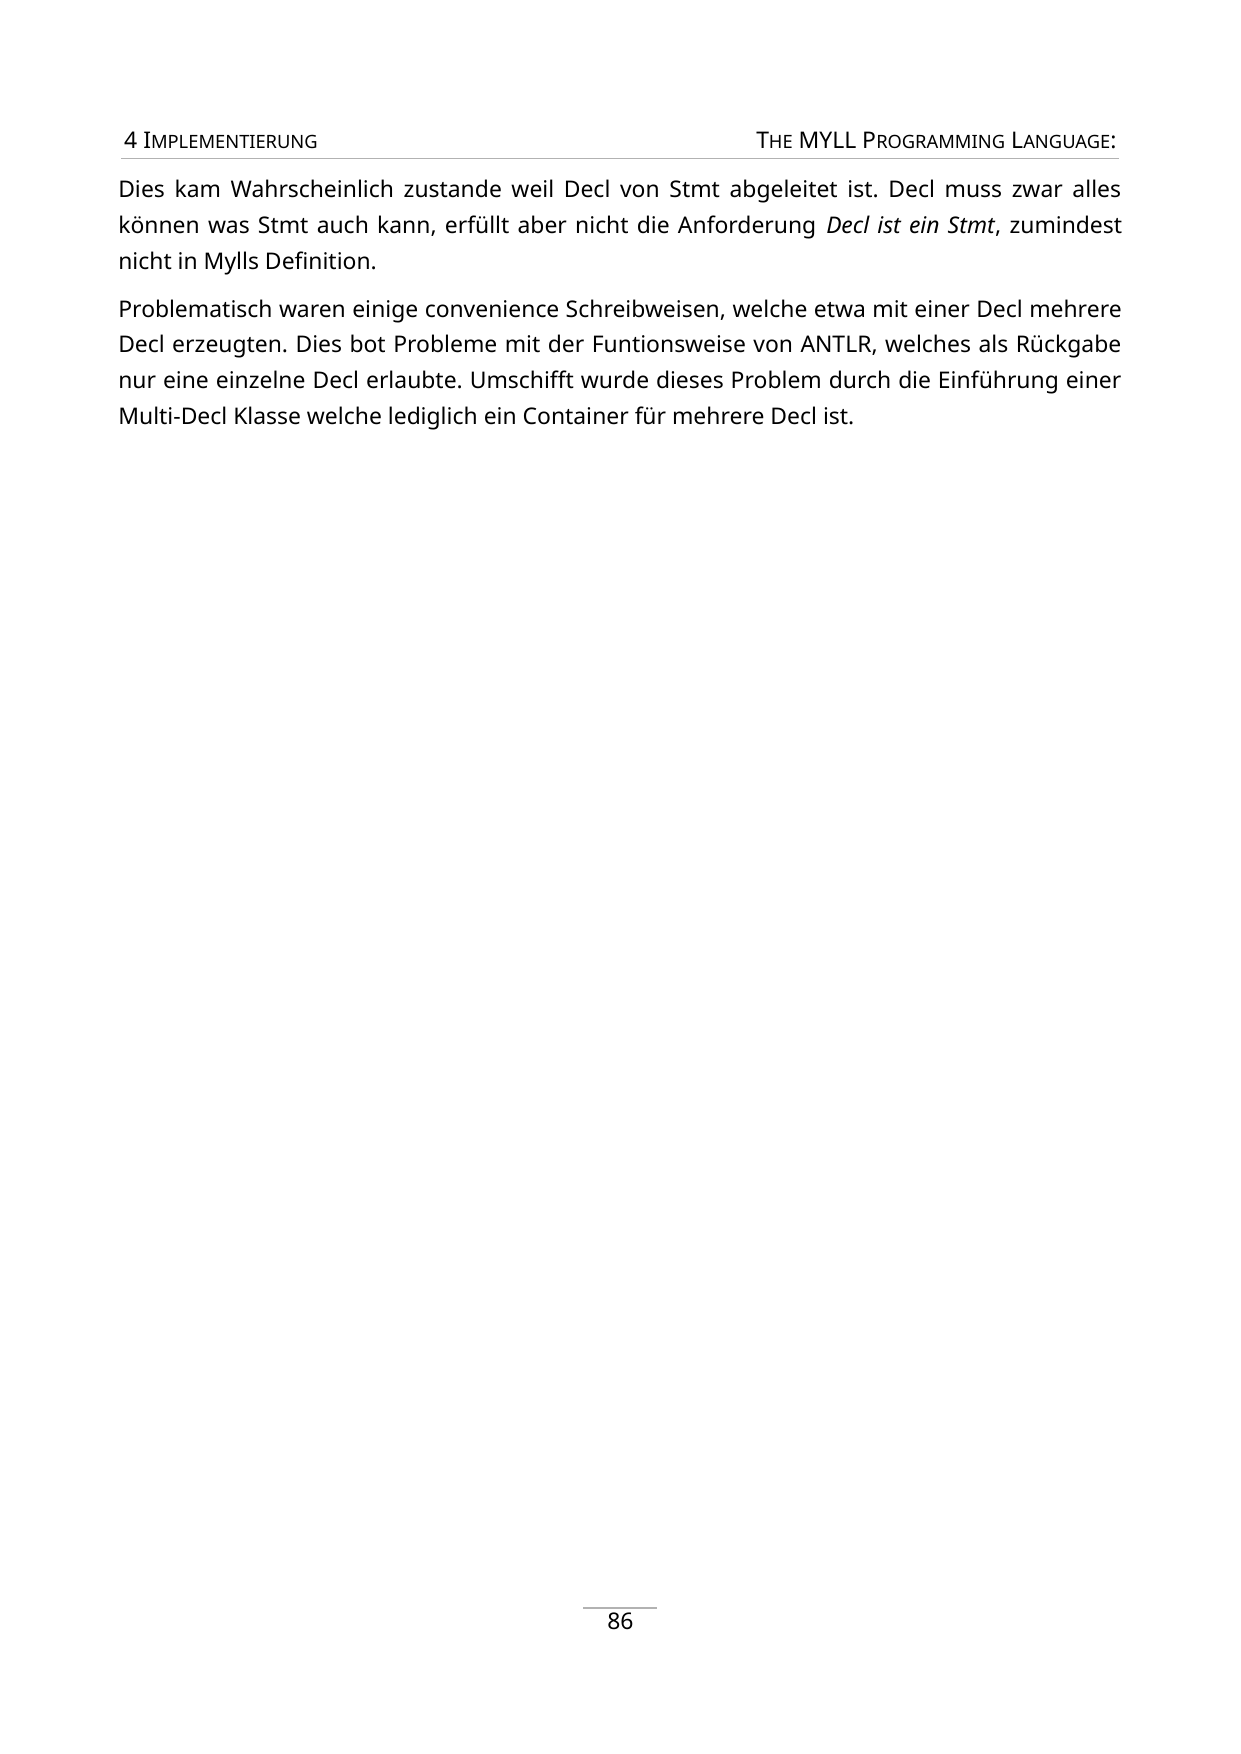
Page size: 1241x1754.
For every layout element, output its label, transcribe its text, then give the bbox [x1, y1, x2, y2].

text Dies kam Wahrscheinlich zustande weil Decl von Stmt abgeleitet ist. Decl muss zwar alles können was Stmt auch kann, erfüllt aber nicht die Anforderung Decl ist ein Stmt, zumindest nicht in Mylls Definition. [118, 173, 1122, 276]
text Problematisch waren einige convenience Schreibweisen, welche etwa mit einer Decl mehrere Decl erzeugten. Dies bot Probleme mit der Funtionsweise von ANTLR, welches als Rückgabe nur eine einzelne Decl erlaubte. Umschifft wurde dieses Problem durch die Einführung einer Multi-Decl Klasse welche lediglich ein Container für mehrere Decl ist. [118, 292, 1122, 432]
